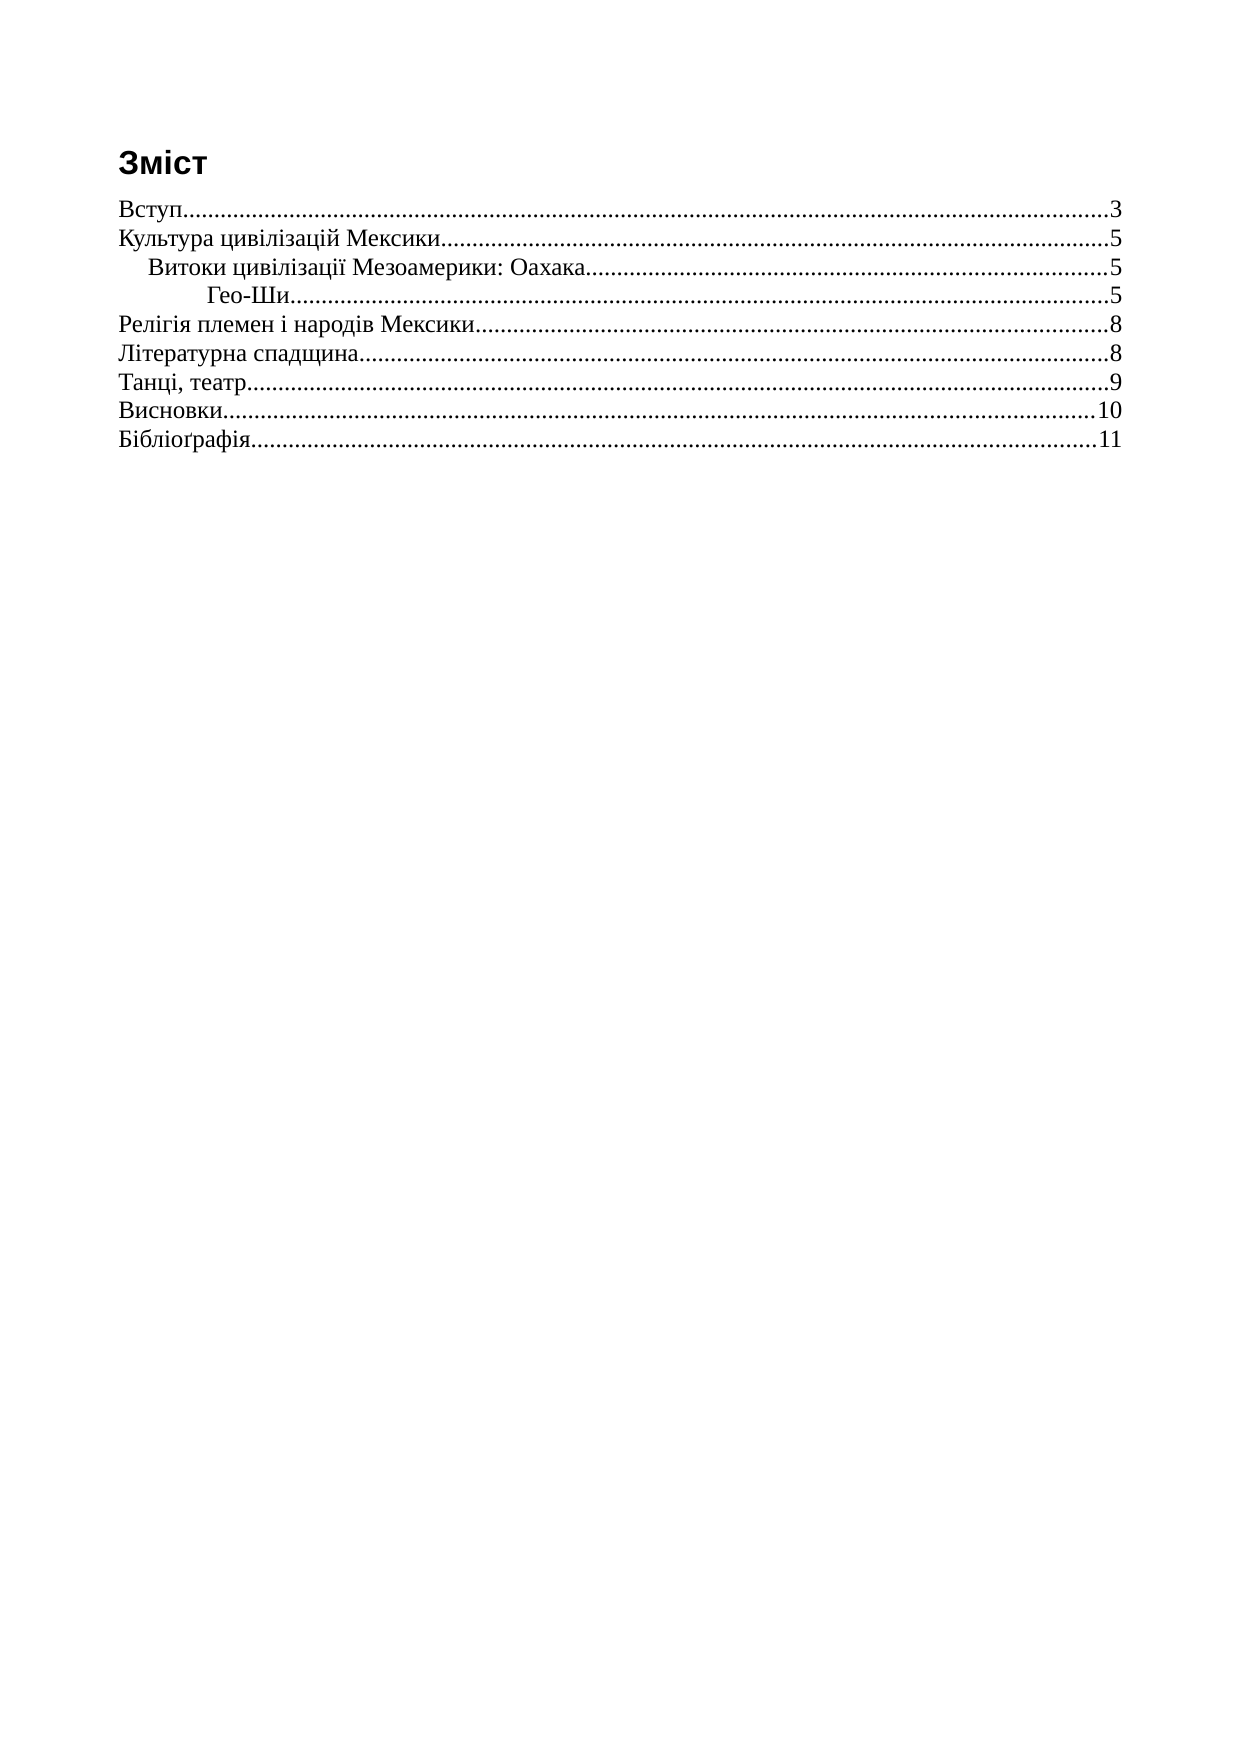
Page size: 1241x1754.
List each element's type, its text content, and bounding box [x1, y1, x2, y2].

text Висновки 10 [118, 395, 1122, 424]
text Релігія племен і народів Мексики 8 [118, 309, 1122, 338]
text Гео-Ши 5 [207, 280, 1122, 309]
text Витоки цивілізації Мезоамерики: Оахака 5 [148, 252, 1122, 280]
subtitle Зміст [118, 143, 1122, 182]
text Вступ 3 [118, 194, 1122, 223]
text Танці, театр. 9 [118, 367, 1122, 395]
text Літературна спадщина 8 [118, 338, 1122, 367]
text Бібліоґрафія 11 [118, 424, 1122, 453]
text Культура цивілізацій Мексики 5 [118, 223, 1122, 252]
